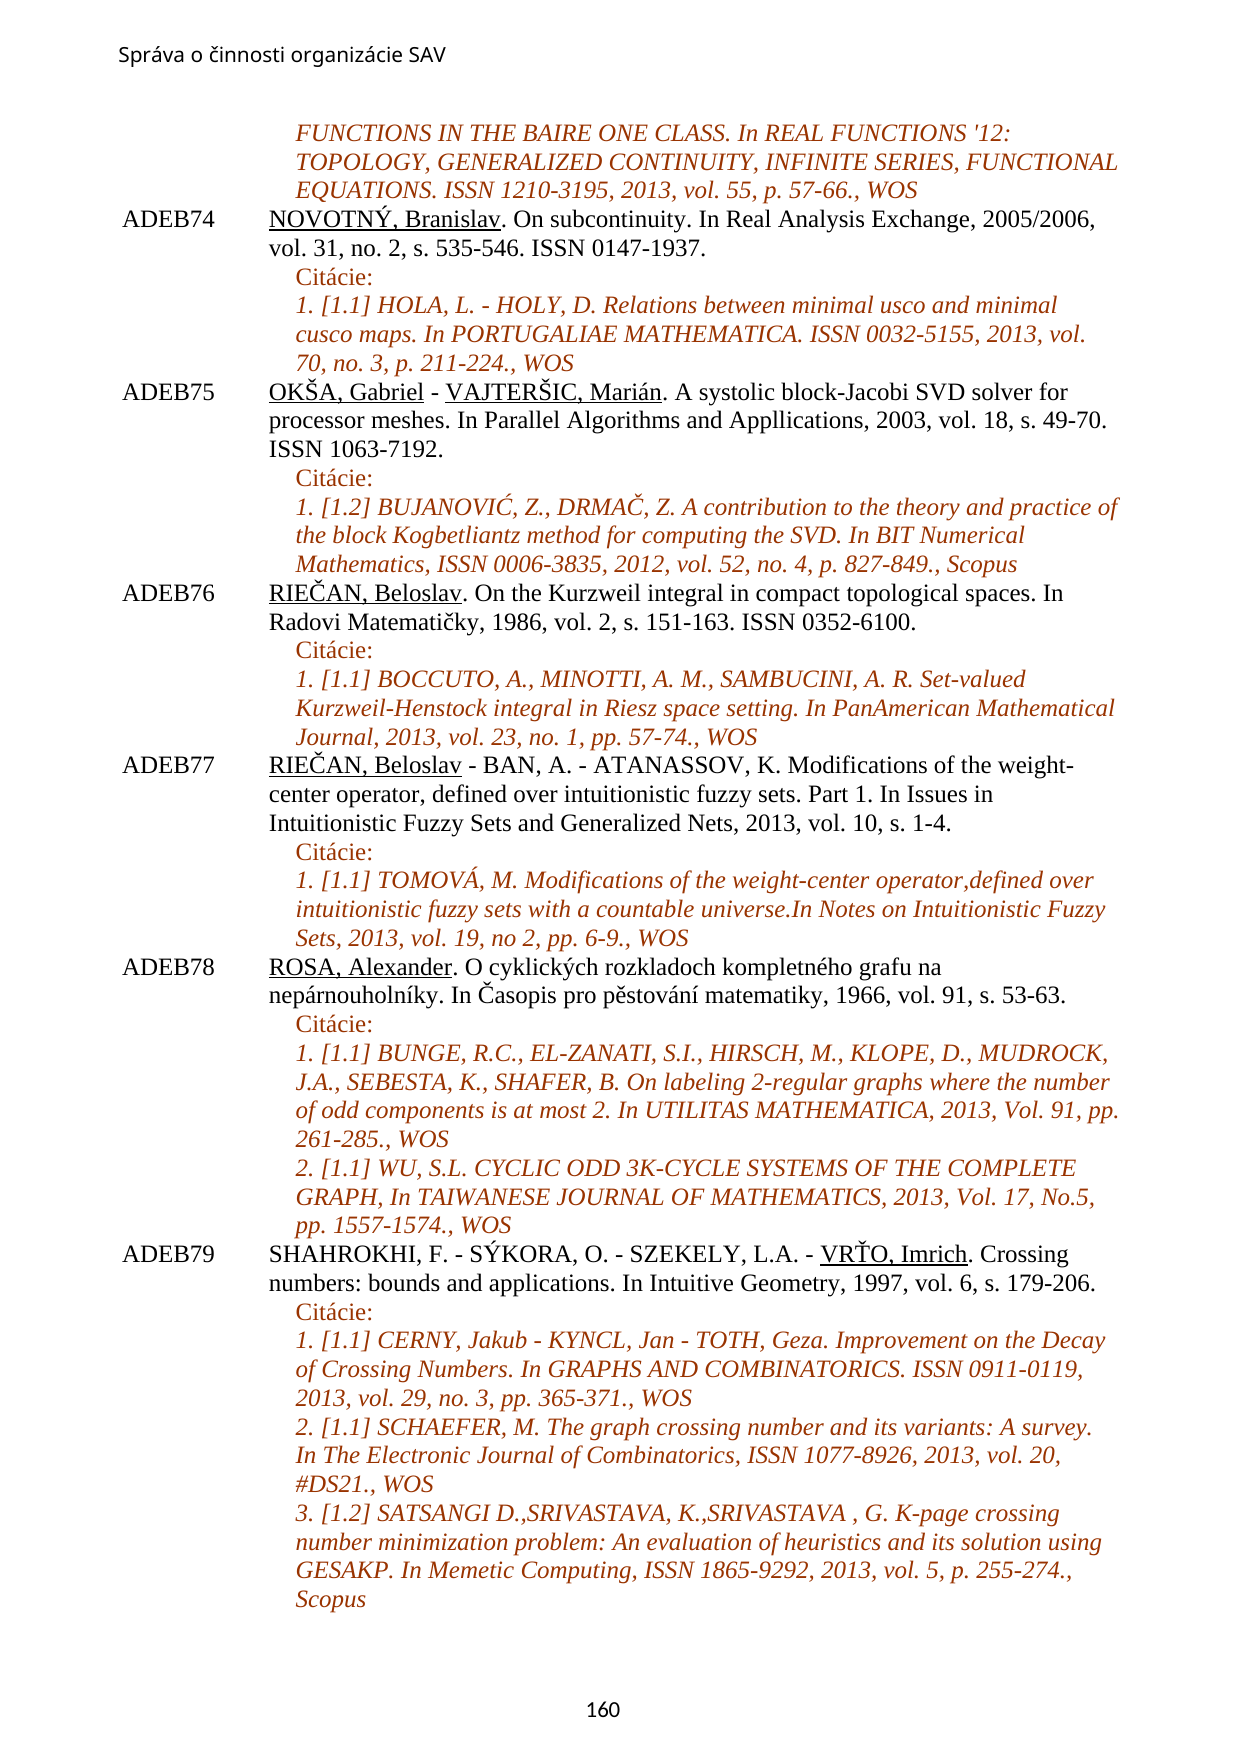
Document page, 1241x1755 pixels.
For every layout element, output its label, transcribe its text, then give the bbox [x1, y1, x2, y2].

text Citácie: [295, 463, 1122, 492]
text 1. [1.1] TOMOVÁ, M. Modifications of the weight-center operator,defined over intuitionistic fuzzy sets with a countable universe.In Notes on Intuitionistic Fuzzy Sets, 2013, vol. 19, no 2, pp. 6-9., WOS [295, 866, 1122, 952]
table_header ADEB77 [122, 751, 269, 837]
text 1. [1.1] HOLA, L. - HOLY, D. Relations between minimal usco and minimal cusco maps. In PORTUGALIAE MATHEMATICA. ISSN 0032-5155, 2013, vol. 70, no. 3, p. 211-224., WOS [295, 291, 1122, 377]
table_header NOVOTNÝ, Branislav. On subcontinuity. In Real Analysis Exchange, 2005/2006, vol. 31, no. 2, s. 535-546. ISSN 0147-1937. [269, 204, 1122, 262]
text Citácie: [295, 1297, 1122, 1326]
table_header RIEČAN, Beloslav - BAN, A. - ATANASSOV, K. Modifications of the weight-center operator, defined over intuitionistic fuzzy sets. Part 1. In Issues in Intuitionistic Fuzzy Sets and Generalized Nets, 2013, vol. 10, s. 1-4. [269, 751, 1122, 837]
text 1. [1.1] BUNGE, R.C., EL-ZANATI, S.I., HIRSCH, M., KLOPE, D., MUDROCK, J.A., SEBESTA, K., SHAFER, B. On labeling 2-regular graphs where the number of odd components is at most 2. In UTILITAS MATHEMATICA, 2013, Vol. 91, pp. 261-285., WOS [295, 1038, 1122, 1153]
table_header ADEB79 [122, 1239, 269, 1297]
text Citácie: [295, 636, 1122, 664]
table_header SHAHROKHI, F. - SÝKORA, O. - SZEKELY, L.A. - VRŤO, Imrich. Crossing numbers: bounds and applications. In Intuitive Geometry, 1997, vol. 6, s. 179-206. [269, 1239, 1122, 1297]
table_header OKŠA, Gabriel - VAJTERŠIC, Marián. A systolic block-Jacobi SVD solver for processor meshes. In Parallel Algorithms and Appllications, 2003, vol. 18, s. 49-70. ISSN 1063-7192. [269, 377, 1122, 463]
table_header ADEB74 [122, 204, 269, 262]
text 2. [1.1] SCHAEFER, M. The graph crossing number and its variants: A survey. In The Electronic Journal of Combinatorics, ISSN 1077-8926, 2013, vol. 20, #DS21., WOS [295, 1412, 1122, 1498]
table_header ADEB78 [122, 952, 269, 1009]
table_header ADEB76 [122, 578, 269, 636]
text 2. [1.1] WU, S.L. CYCLIC ODD 3K-CYCLE SYSTEMS OF THE COMPLETE GRAPH, In TAIWANESE JOURNAL OF MATHEMATICS, 2013, Vol. 17, No.5, pp. 1557-1574., WOS [295, 1153, 1122, 1239]
text 3. [1.2] SATSANGI D.,SRIVASTAVA, K.,SRIVASTAVA , G. K-page crossing number minimization problem: An evaluation of heuristics and its solution using GESAKP. In Memetic Computing, ISSN 1865-9292, 2013, vol. 5, p. 255-274., Scopus [295, 1498, 1122, 1613]
text Citácie: [295, 262, 1122, 291]
text FUNCTIONS IN THE BAIRE ONE CLASS. In REAL FUNCTIONS '12: TOPOLOGY, GENERALIZED CONTINUITY, INFINITE SERIES, FUNCTIONAL EQUATIONS. ISSN 1210-3195, 2013, vol. 55, p. 57-66., WOS [295, 118, 1122, 204]
table_header ROSA, Alexander. O cyklických rozkladoch kompletného grafu na nepárnouholníky. In Časopis pro pěstování matematiky, 1966, vol. 91, s. 53-63. [269, 952, 1122, 1009]
text 1. [1.1] BOCCUTO, A., MINOTTI, A. M., SAMBUCINI, A. R. Set-valued Kurzweil-Henstock integral in Riesz space setting. In PanAmerican Mathematical Journal, 2013, vol. 23, no. 1, pp. 57-74., WOS [295, 664, 1122, 751]
text Citácie: [295, 1009, 1122, 1038]
text 1. [1.1] CERNY, Jakub - KYNCL, Jan - TOTH, Geza. Improvement on the Decay of Crossing Numbers. In GRAPHS AND COMBINATORICS. ISSN 0911-0119, 2013, vol. 29, no. 3, pp. 365-371., WOS [295, 1326, 1122, 1412]
table_header ADEB75 [122, 377, 269, 463]
table_header RIEČAN, Beloslav. On the Kurzweil integral in compact topological spaces. In Radovi Matematičky, 1986, vol. 2, s. 151-163. ISSN 0352-6100. [269, 578, 1122, 636]
text Citácie: [295, 837, 1122, 866]
text 1. [1.2] BUJANOVIĆ, Z., DRMAČ, Z. A contribution to the theory and practice of the block Kogbetliantz method for computing the SVD. In BIT Numerical Mathematics, ISSN 0006-3835, 2012, vol. 52, no. 4, p. 827-849., Scopus [295, 492, 1122, 578]
